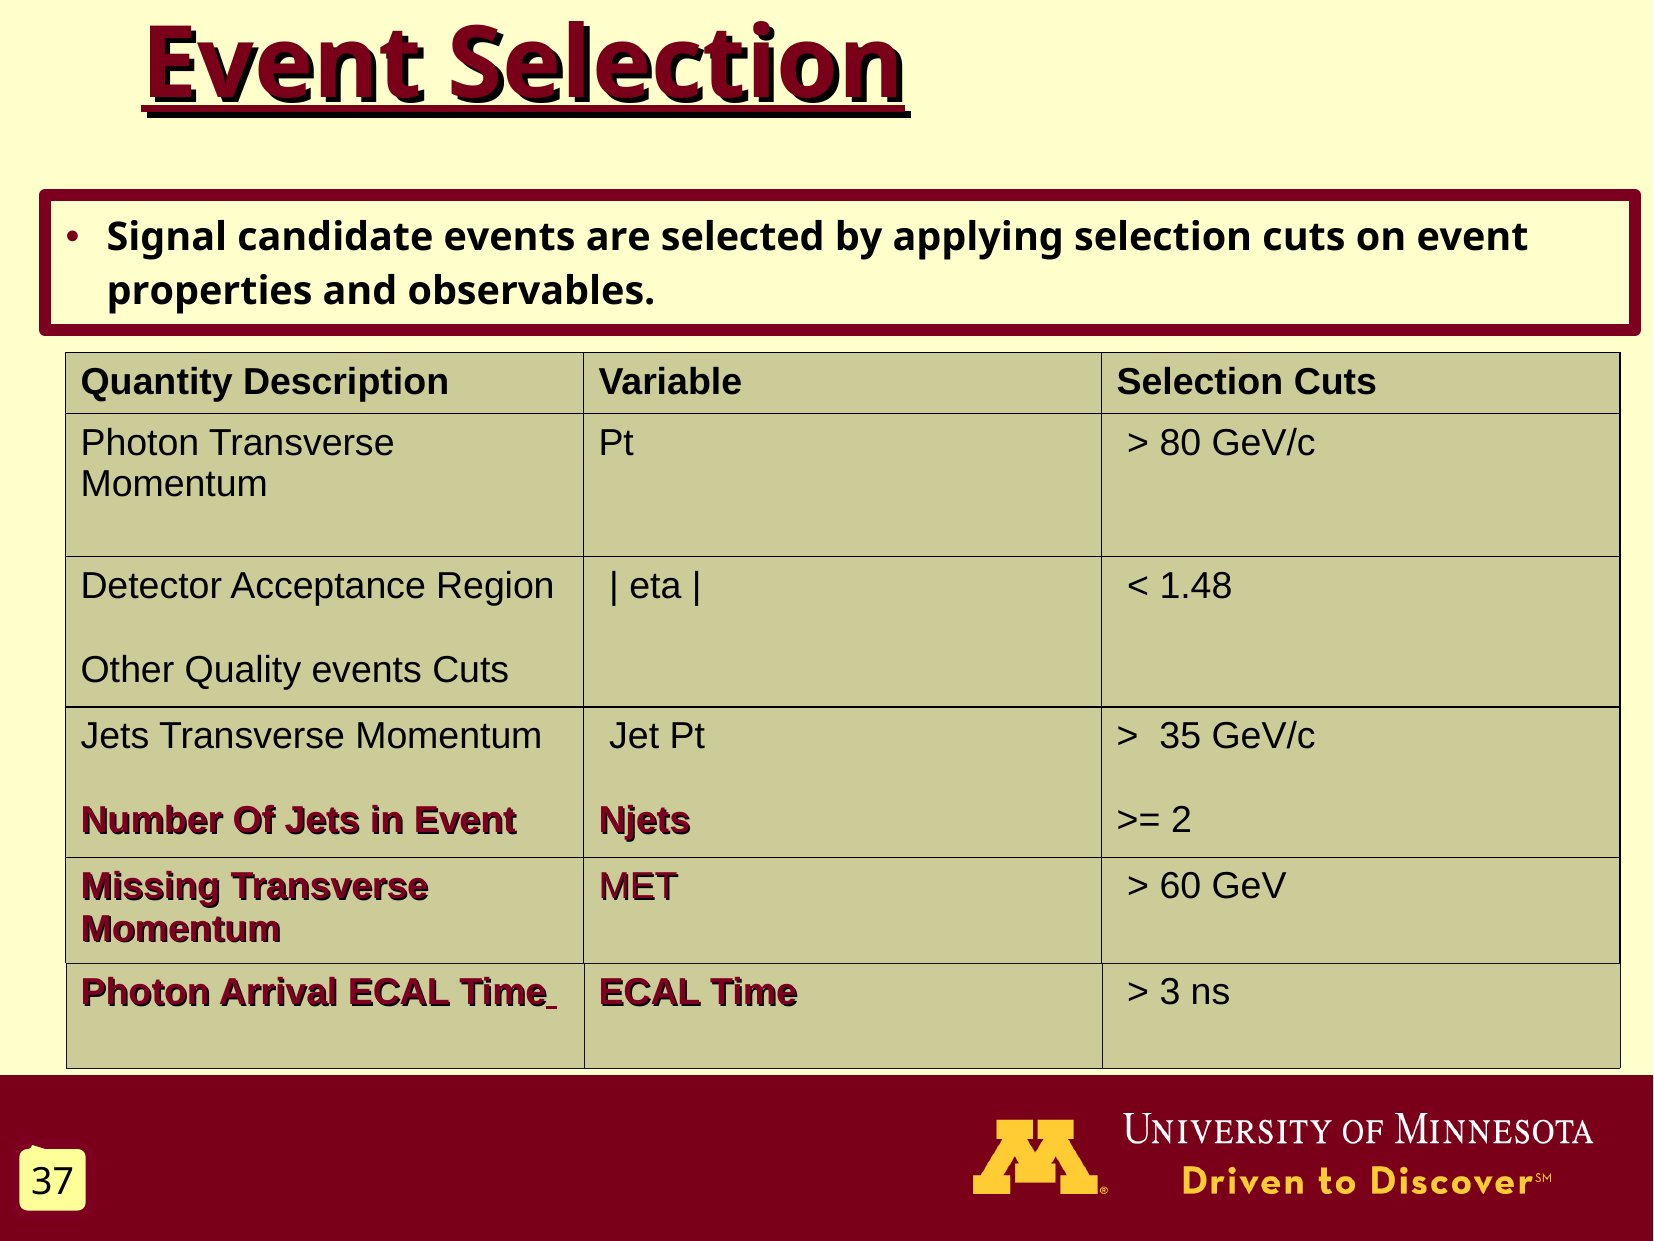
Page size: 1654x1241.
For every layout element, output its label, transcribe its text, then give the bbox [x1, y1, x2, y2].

table_cell > 60 GeV [1102, 858, 1619, 963]
title Event Selection [126, 0, 1532, 125]
table_cell ECAL Time [585, 964, 1102, 1068]
picture [0, 1075, 1654, 1241]
table_header Variable [584, 353, 1101, 413]
table_cell Missing Transverse Momentum [66, 858, 583, 963]
table_cell Photon Arrival ECAL Time [67, 964, 584, 1068]
table_cell Photon Transverse Momentum [66, 414, 583, 556]
table_header Quantity Description [66, 353, 583, 413]
text_box 37 [15, 1137, 91, 1216]
list Signal candidate events are selected by applying selection cuts on event properties and observables. [45, 195, 1636, 331]
table_cell Pt [584, 414, 1101, 556]
table_cell MET [584, 858, 1101, 963]
table_cell Detector Acceptance Region Other Quality events Cuts [66, 557, 583, 706]
table_cell > 3 ns [1103, 964, 1620, 1068]
table_cell Jets Transverse Momentum Number Of Jets in Event [66, 708, 583, 857]
table_header Selection Cuts [1102, 353, 1619, 413]
table_cell | eta | [584, 557, 1101, 706]
table_cell > 80 GeV/c [1102, 414, 1619, 556]
table_cell < 1.48 [1102, 557, 1619, 706]
table_cell Jet Pt Njets [584, 708, 1101, 857]
table_cell > 35 GeV/c >= 2 [1102, 708, 1619, 857]
